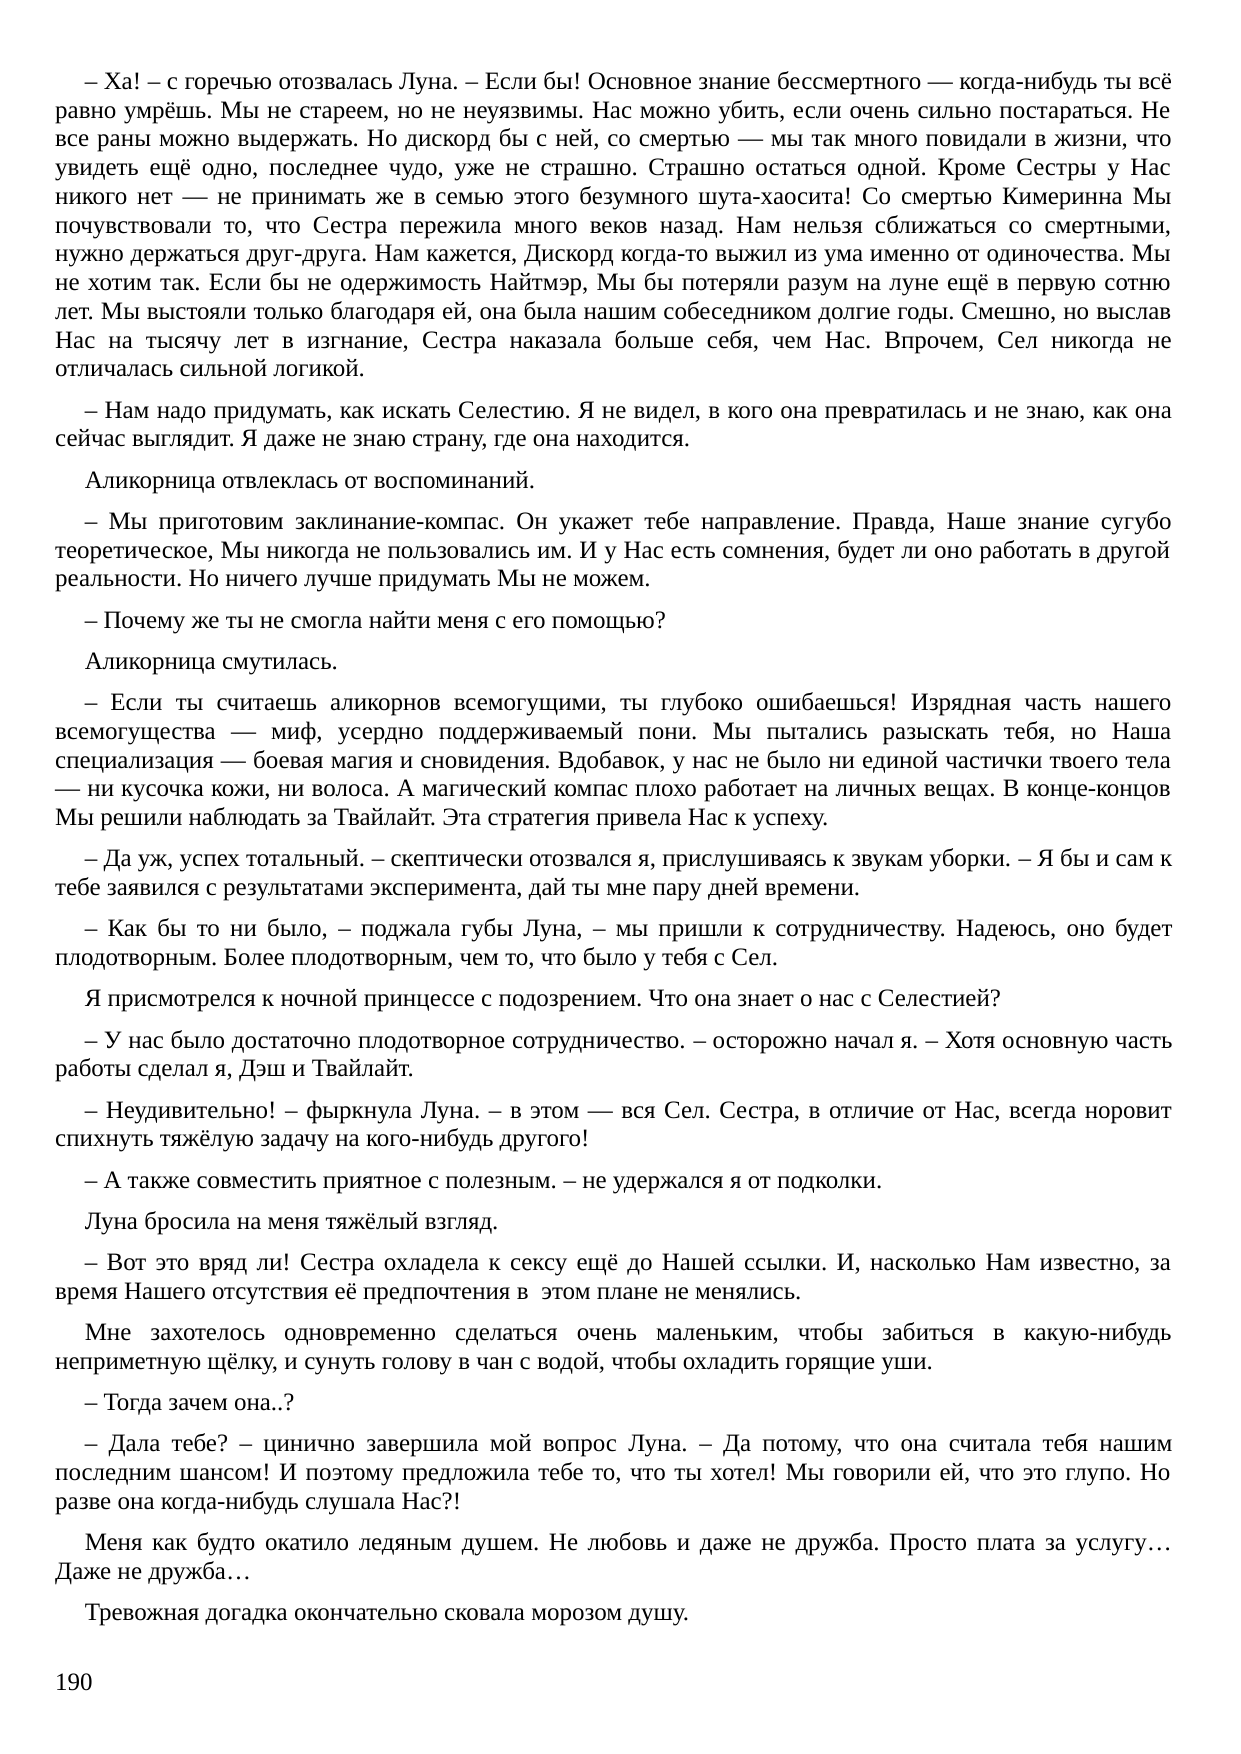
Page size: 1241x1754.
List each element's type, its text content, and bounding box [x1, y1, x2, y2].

text – Ха! – с горечью отозвалась Луна. – Если бы! Основное знание бессмертного — когда-нибудь ты всё равно умрёшь. Мы не стареем, но не неуязвимы. Нас можно убить, если очень сильно постараться. Не все раны можно выдержать. Но дискорд бы с ней, со смертью — мы так много повидали в жизни, что увидеть ещё одно, последнее чудо, уже не страшно. Страшно остаться одной. Кроме Сестры у Нас никого нет — не принимать же в семью этого безумного шута-хаосита! Со смертью Кимеринна Мы почувствовали то, что Сестра пережила много веков назад. Нам нельзя сближаться со смертными, нужно держаться друг-друга. Нам кажется, Дискорд когда-то выжил из ума именно от одиночества. Мы не хотим так. Если бы не одержимость Найтмэр, Мы бы потеряли разум на луне ещё в первую сотню лет. Мы выстояли только благодаря ей, она была нашим собеседником долгие годы. Смешно, но выслав Нас на тысячу лет в изгнание, Сестра наказала больше себя, чем Нас. Впрочем, Сел никогда не отличалась сильной логикой. [55, 66, 1173, 382]
text – Вот это вряд ли! Сестра охладела к сексу ещё до Нашей ссылки. И, насколько Нам известно, за время Нашего отсутствия её предпочтения в этом плане не менялись. [55, 1247, 1173, 1305]
text Аликорница смутилась. [55, 646, 1173, 675]
text Мне захотелось одновременно сделаться очень маленьким, чтобы забиться в какую-нибудь неприметную щёлку, и сунуть голову в чан с водой, чтобы охладить горящие уши. [55, 1317, 1173, 1375]
text – Да уж, успех тотальный. – скептически отозвался я, прислушиваясь к звукам уборки. – Я бы и сам к тебе заявился с результатами эксперимента, дай ты мне пару дней времени. [55, 843, 1173, 901]
text Я присмотрелся к ночной принцессе с подозрением. Что она знает о нас с Селестией? [55, 983, 1173, 1012]
text – Неудивительно! – фыркнула Луна. – в этом — вся Сел. Сестра, в отличие от Нас, всегда норовит спихнуть тяжёлую задачу на кого-нибудь другого! [55, 1095, 1173, 1152]
text – А также совместить приятное с полезным. – не удержался я от подколки. [55, 1165, 1173, 1193]
text – Тогда зачем она..? [55, 1387, 1173, 1416]
text – Почему же ты не смогла найти меня с его помощью? [55, 605, 1173, 633]
text Аликорница отвлеклась от воспоминаний. [55, 465, 1173, 493]
text Меня как будто окатило ледяным душем. Не любовь и даже не дружба. Просто плата за услугу… Даже не дружба… [55, 1527, 1173, 1585]
text Тревожная догадка окончательно сковала морозом душу. [55, 1597, 1173, 1626]
text – Дала тебе? – цинично завершила мой вопрос Луна. – Да потому, что она считала тебя нашим последним шансом! И поэтому предложила тебе то, что ты хотел! Мы говорили ей, что это глупо. Но разве она когда-нибудь слушала Нас?! [55, 1428, 1173, 1515]
text – Как бы то ни было, – поджала губы Луна, – мы пришли к сотрудничеству. Надеюсь, оно будет плодотворным. Более плодотворным, чем то, что было у тебя с Сел. [55, 913, 1173, 971]
text – Если ты считаешь аликорнов всемогущими, ты глубоко ошибаешься! Изрядная часть нашего всемогущества — миф, усердно поддерживаемый пони. Мы пытались разыскать тебя, но Наша специализация — боевая магия и сновидения. Вдобавок, у нас не было ни единой частички твоего тела — ни кусочка кожи, ни волоса. А магический компас плохо работает на личных вещах. В конце-концов Мы решили наблюдать за Твайлайт. Эта стратегия привела Нас к успеху. [55, 687, 1173, 831]
text Луна бросила на меня тяжёлый взгляд. [55, 1206, 1173, 1235]
text – Мы приготовим заклинание-компас. Он укажет тебе направление. Правда, Наше знание сугубо теоретическое, Мы никогда не пользовались им. И у Нас есть сомнения, будет ли оно работать в другой реальности. Но ничего лучше придумать Мы не можем. [55, 506, 1173, 592]
text – Нам надо придумать, как искать Селестию. Я не видел, в кого она превратилась и не знаю, как она сейчас выглядит. Я даже не знаю страну, где она находится. [55, 395, 1173, 452]
text – У нас было достаточно плодотворное сотрудничество. – осторожно начал я. – Хотя основную часть работы сделал я, Дэш и Твайлайт. [55, 1025, 1173, 1082]
